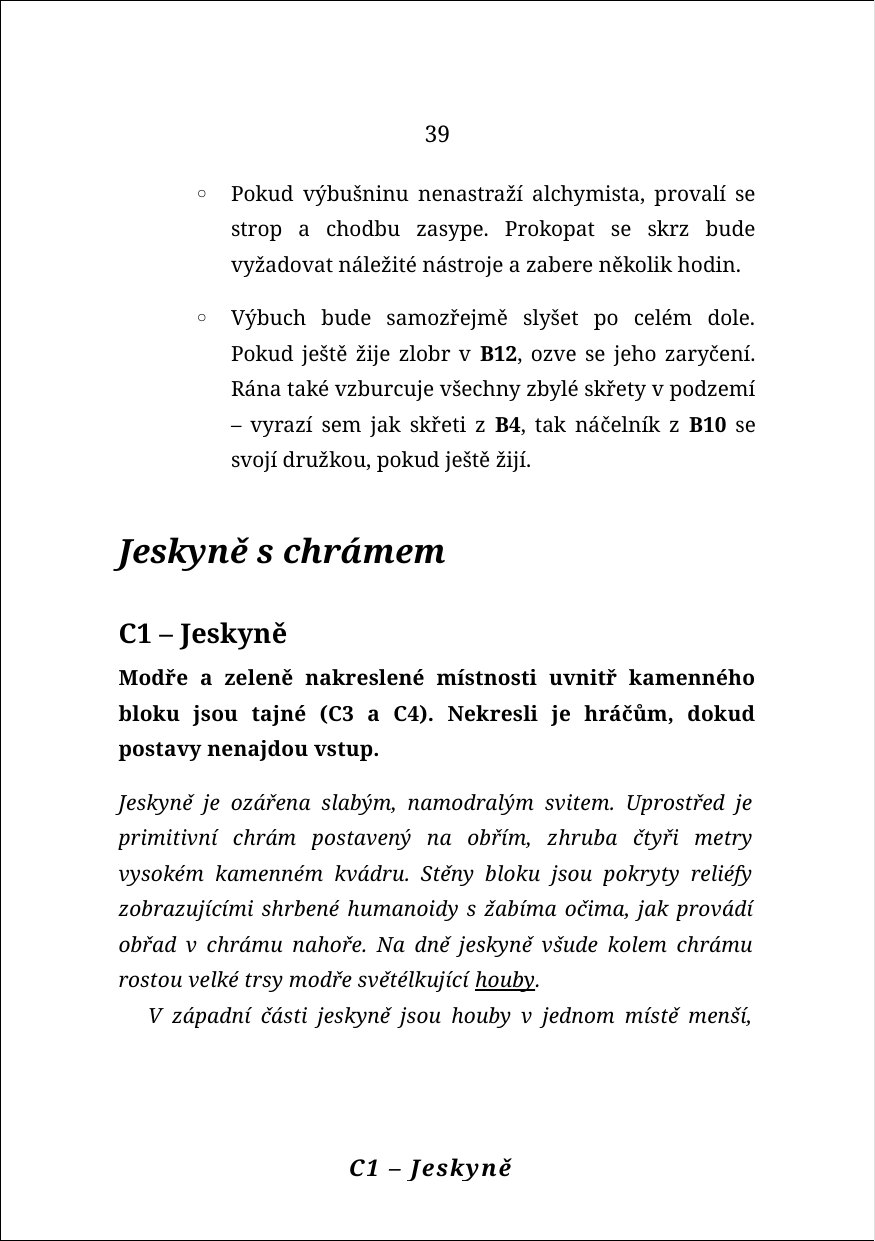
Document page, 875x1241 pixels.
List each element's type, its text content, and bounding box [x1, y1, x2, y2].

subtitle C1 – Jeskyně [118, 615, 756, 652]
text Modře a zeleně nakreslené místnosti uvnitř kamenného bloku jsou tajné (C3 a C4). Nekresli je hráčům, dokud postavy nenajdou vstup. [118, 663, 756, 763]
text Jeskyně je ozářena slabým, namodralým svitem. Uprostřed je primitivní chrám postavený na obřím, zhruba čtyři metry vysokém kamenném kvádru. Stěny bloku jsou pokryty reliéfy zobrazujícími shrbené humanoidy s žabíma očima, jak provádí obřad v chrámu nahoře. Na dně jeskyně všude kolem chrámu rostou velké trsy modře světélkující houby. V západní části jeskyně jsou houby v jednom místě menší, [118, 788, 756, 1029]
subtitle Jeskyně s chrámem [118, 528, 756, 573]
list Pokud výbušninu nenastraží alchymista, provalí se strop a chodbu zasype. Prokopat se skrz bude vyžadovat náležité nástroje a zabere několik hodin. [193, 179, 756, 278]
list Výbuch bude samozřejmě slyšet po celém dole. Pokud ještě žije zlobr v B12, ozve se jeho zaryčení. Rána také vzburcuje všechny zbylé skřety v podzemí – vyrazí sem jak skřeti z B4, tak náčelník z B10 se svojí družkou, pokud ještě žijí. [193, 303, 756, 474]
